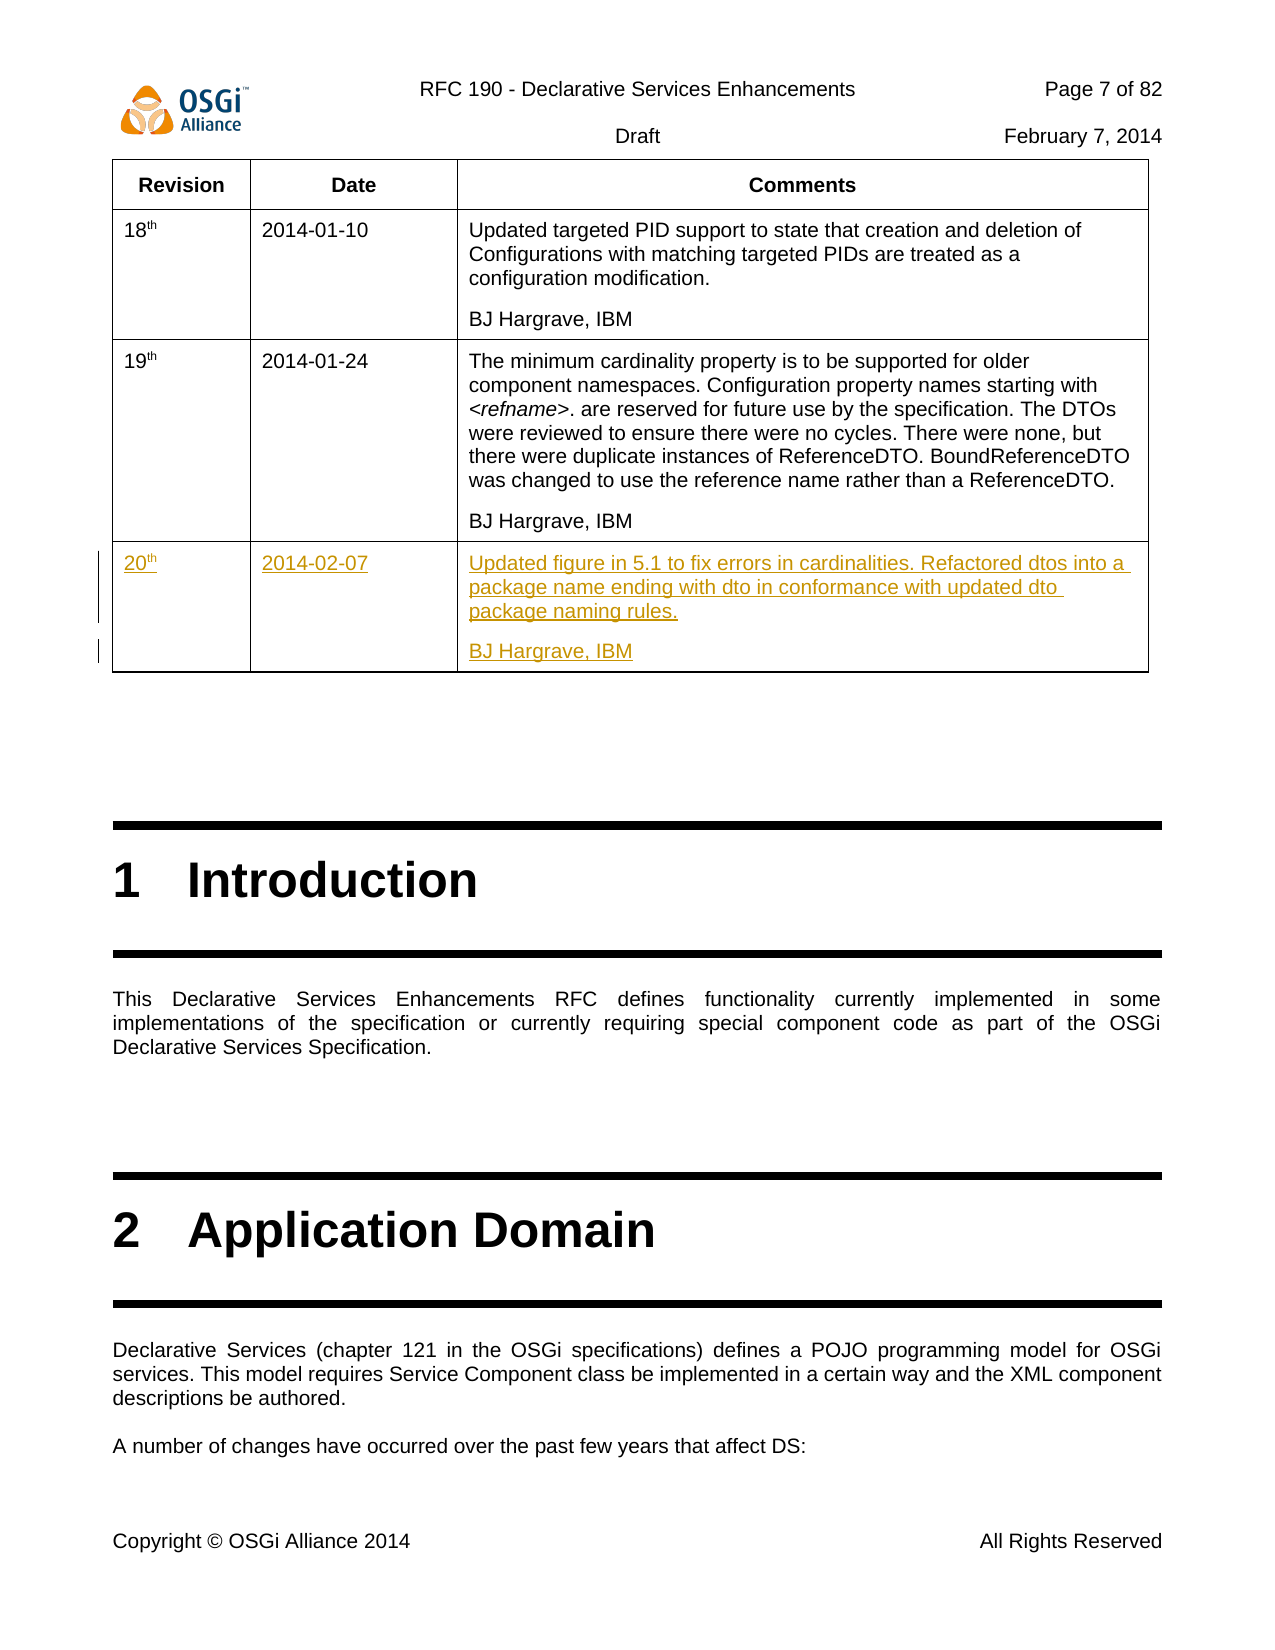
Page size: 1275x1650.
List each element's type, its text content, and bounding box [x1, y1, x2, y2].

table_cell Updated figure in 5.1 to fix errors in cardinalities. Refactored dtos into a package name ending with dto in conformance with updated dto package naming rules. BJ Hargrave, IBM [458, 542, 1148, 671]
table_cell 2014-01-24 [251, 340, 457, 541]
table_cell The minimum cardinality property is to be supported for older component namespaces. Configuration property names starting with <refname>. are reserved for future use by the specification. The DTOs were reviewed to ensure there were no cycles. There were none, but there were duplicate instances of ReferenceDTO. BoundReferenceDTO was changed to use the reference name rather than a ReferenceDTO. BJ Hargrave, IBM [458, 340, 1148, 541]
table_cell 20th [113, 542, 250, 671]
picture [113, 78, 257, 142]
table_header Date [251, 160, 457, 209]
text A number of changes have occurred over the past few years that affect DS: [112, 1434, 1162, 1458]
subtitle Application Domain [112, 1173, 1162, 1308]
table_cell 19th [113, 340, 250, 541]
text Declarative Services (chapter 121 in the OSGi specifications) defines a POJO programming model for OSGi services. This model requires Service Component class be implemented in a certain way and the XML component descriptions be authored. [112, 1337, 1162, 1409]
table_header Comments [458, 160, 1148, 209]
text This Declarative Services Enhancements RFC defines functionality currently implemented in some implementations of the specification or currently requiring special component code as part of the OSGi Declarative Services Specification. [112, 987, 1162, 1059]
table_cell 2014-02-07 [251, 542, 457, 671]
table_cell 18th [113, 210, 250, 339]
table_cell 2014-01-10 [251, 210, 457, 339]
table_header Revision [113, 160, 250, 209]
subtitle Introduction [112, 822, 1162, 958]
table_cell Updated targeted PID support to state that creation and deletion of Configurations with matching targeted PIDs are treated as a configuration modification. BJ Hargrave, IBM [458, 210, 1148, 339]
